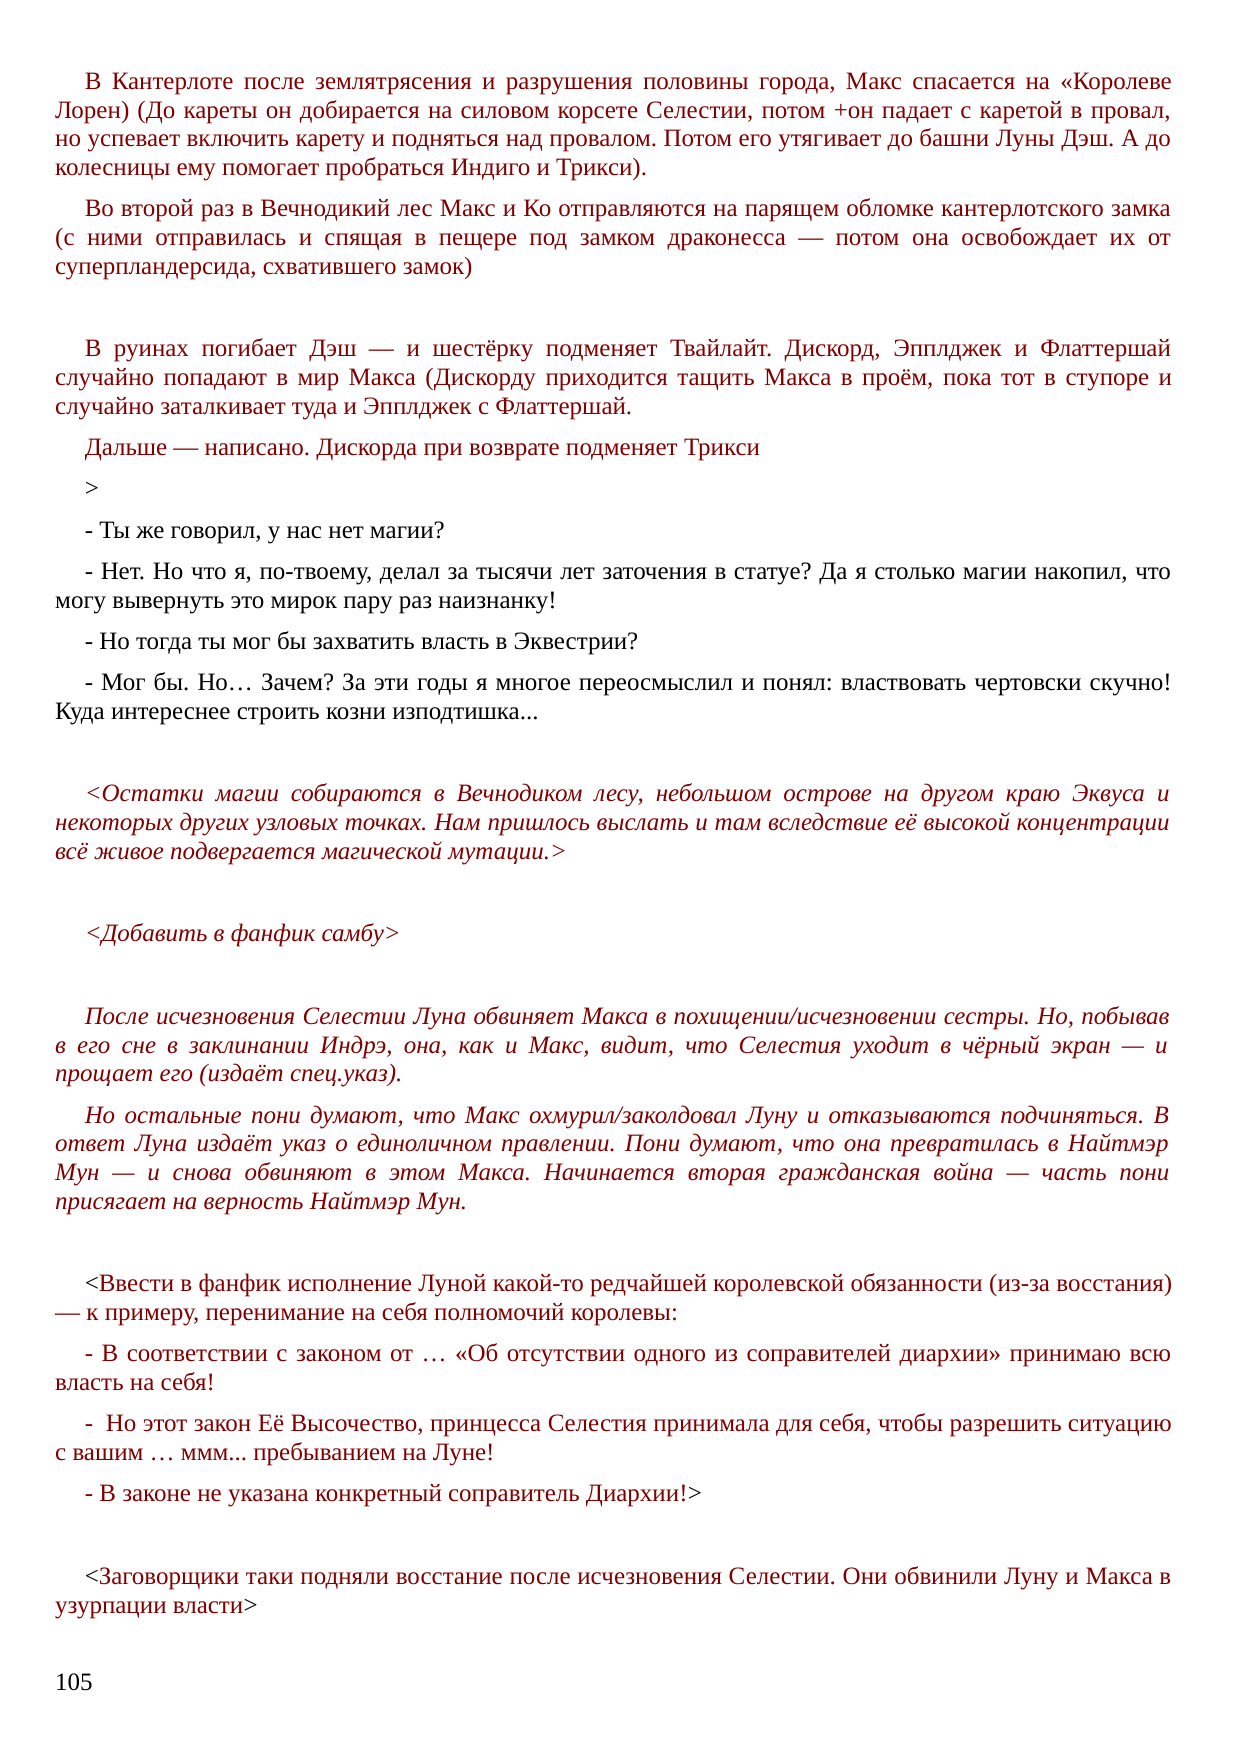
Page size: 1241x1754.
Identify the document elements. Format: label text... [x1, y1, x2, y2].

text <Заговорщики таки подняли восстание после исчезновения Селестии. Они обвинили Луну и Макса в узурпации власти> [55, 1561, 1173, 1618]
text <Ввести в фанфик исполнение Луной какой-то редчайшей королевской обязанности (из-за восстания) — к примеру, перенимание на себя полномочий королевы: [55, 1268, 1173, 1326]
text - Мог бы. Но… Зачем? За эти годы я многое переосмыслил и понял: властвовать чертовски скучно! Куда интереснее строить козни изподтишка... [55, 667, 1173, 725]
text - В соответствии с законом от … «Об отсутствии одного из соправителей диархии» принимаю всю власть на себя! [55, 1338, 1173, 1396]
text В руинах погибает Дэш — и шестёрку подменяет Твайлайт. Дискорд, Эпплджек и Флаттершай случайно попадают в мир Макса (Дискорду приходится тащить Макса в проём, пока тот в ступоре и случайно заталкивает туда и Эпплджек с Флаттершай. [55, 333, 1173, 420]
text Во второй раз в Вечнодикий лес Макс и Ко отправляются на парящем обломке кантерлотского замка (с ними отправилась и спящая в пещере под замком драконесса — потом она освобождает их от суперпландерсида, схватившего замок) [55, 193, 1173, 280]
text - Ты же говорил, у нас нет магии? [55, 515, 1173, 543]
text - Но тогда ты мог бы захватить власть в Эквестрии? [55, 626, 1173, 655]
text Но остальные пони думают, что Макс охмурил/заколдовал Луну и отказываются подчиняться. В ответ Луна издаёт указ о единоличном правлении. Пони думают, что она превратилась в Найтмэр Мун — и снова обвиняют в этом Макса. Начинается вторая гражданская война — часть пони присягает на верность Найтмэр Мун. [55, 1100, 1173, 1215]
text - В законе не указана конкретный соправитель Диархии!> [55, 1478, 1173, 1507]
text - Нет. Но что я, по-твоему, делал за тысячи лет заточения в статуе? Да я столько магии накопил, что могу вывернуть это мирок пару раз наизнанку! [55, 556, 1173, 613]
text Дальше — написано. Дискорда при возврате подменяет Трикси [55, 432, 1173, 461]
text <Добавить в фанфик самбу> [55, 918, 1173, 947]
text <Остатки магии собираются в Вечнодиком лесу, небольшом острове на другом краю Эквуса и некоторых других узловых точках. Нам пришлось выслать и там вследствие её высокой концентрации всё живое подвергается магической мутации.> [55, 778, 1173, 865]
text > [55, 473, 1173, 502]
text - Но этот закон Её Высочество, принцесса Селестия принимала для себя, чтобы разрешить ситуацию с вашим … ммм... пребыванием на Луне! [55, 1408, 1173, 1466]
text В Кантерлоте после землятрясения и разрушения половины города, Макс спасается на «Королеве Лорен) (До кареты он добирается на силовом корсете Селестии, потом +он падает с каретой в провал, но успевает включить карету и подняться над провалом. Потом его утягивает до башни Луны Дэш. А до колесницы ему помогает пробраться Индиго и Трикси). [55, 66, 1173, 181]
text После исчезновения Селестии Луна обвиняет Макса в похищении/исчезновении сестры. Но, побывав в его сне в заклинании Индрэ, она, как и Макс, видит, что Селестия уходит в чёрный экран — и прощает его (издаёт спец.указ). [55, 1001, 1173, 1087]
